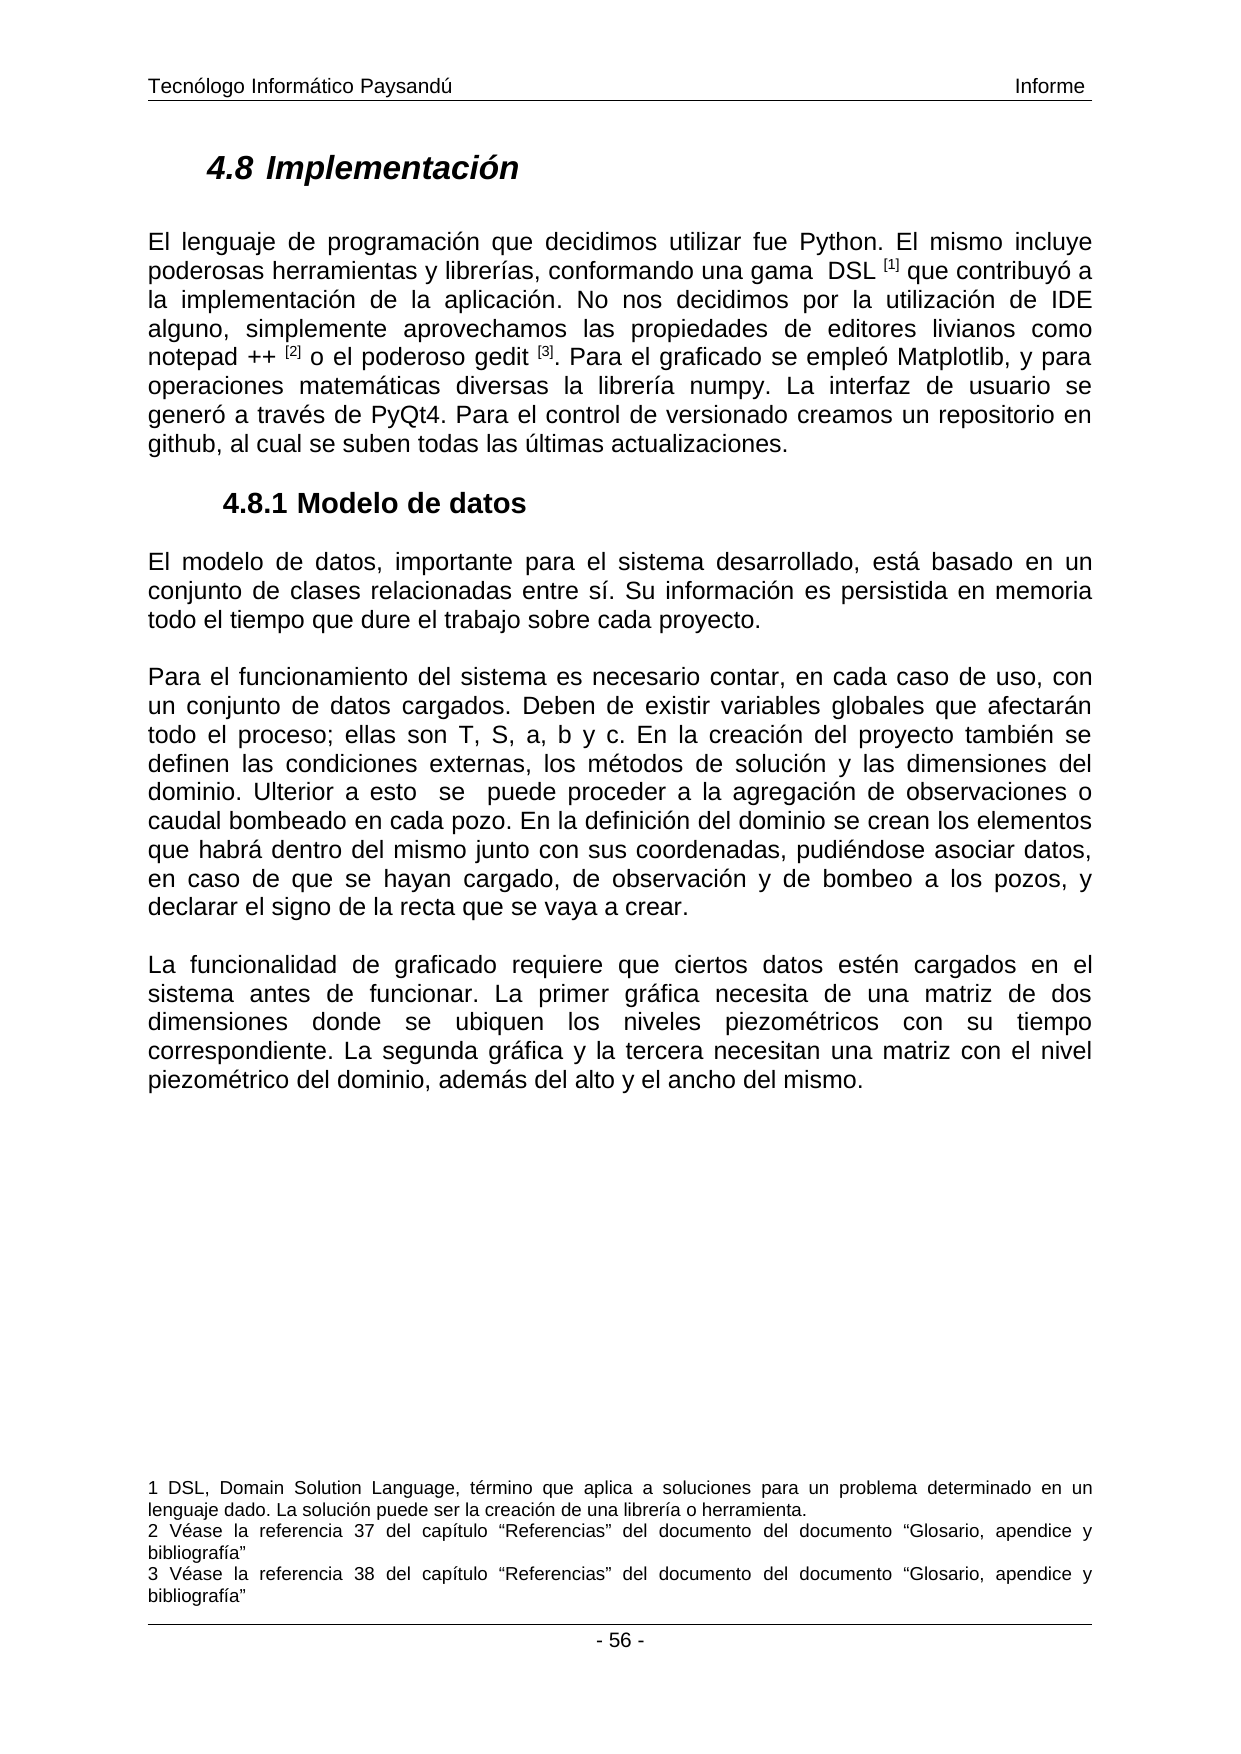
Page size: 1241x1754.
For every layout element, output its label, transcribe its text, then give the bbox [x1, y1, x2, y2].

text Para el funcionamiento del sistema es necesario contar, en cada caso de uso, con un conjunto de datos cargados. Deben de existir variables globales que afectarán todo el proceso; ellas son T, S, a, b y c. En la creación del proyecto también se definen las condiciones externas, los métodos de solución y las dimensiones del dominio. Ulterior a esto se puede proceder a la agregación de observaciones o caudal bombeado en cada pozo. En la definición del dominio se crean los elementos que habrá dentro del mismo junto con sus coordenadas, pudiéndose asociar datos, en caso de que se hayan cargado, de observación y de bombeo a los pozos, y declarar el signo de la recta que se vaya a crear. [148, 662, 1092, 921]
text El lenguaje de programación que decidimos utilizar fue Python. El mismo incluye poderosas herramientas y librerías, conformando una gama DSL [] que contribuyó a la implementación de la aplicación. No nos decidimos por la utilización de IDE alguno, simplemente aprovechamos las propiedades de editores livianos como notepad ++ [] o el poderoso gedit []. Para el graficado se empleó Matplotlib, y para operaciones matemáticas diversas la librería numpy. La interfaz de usuario se generó a través de PyQt4. Para el control de versionado creamos un repositorio en github, al cual se suben todas las últimas actualizaciones. [148, 227, 1092, 457]
text La funcionalidad de graficado requiere que ciertos datos estén cargados en el sistema antes de funcionar. La primer gráfica necesita de una matriz de dos dimensiones donde se ubiquen los niveles piezométricos con su tiempo correspondiente. La segunda gráfica y la tercera necesitan una matriz con el nivel piezométrico del dominio, además del alto y el ancho del mismo. [148, 950, 1092, 1093]
subtitle Modelo de datos [223, 486, 1092, 520]
subtitle Implementación [207, 148, 1092, 186]
text Véase la referencia 37 del capítulo “Referencias” del documento del documento “Glosario, apendice y bibliografía” [148, 1520, 1092, 1563]
text El modelo de datos, importante para el sistema desarrollado, está basado en un conjunto de clases relacionadas entre sí. Su información es persistida en memoria todo el tiempo que dure el trabajo sobre cada proyecto. [148, 547, 1092, 633]
text Véase la referencia 38 del capítulo “Referencias” del documento del documento “Glosario, apendice y bibliografía” [148, 1563, 1092, 1606]
text DSL, Domain Solution Language, término que aplica a soluciones para un problema determinado en un lenguaje dado. La solución puede ser la creación de una librería o herramienta. [148, 1477, 1092, 1520]
